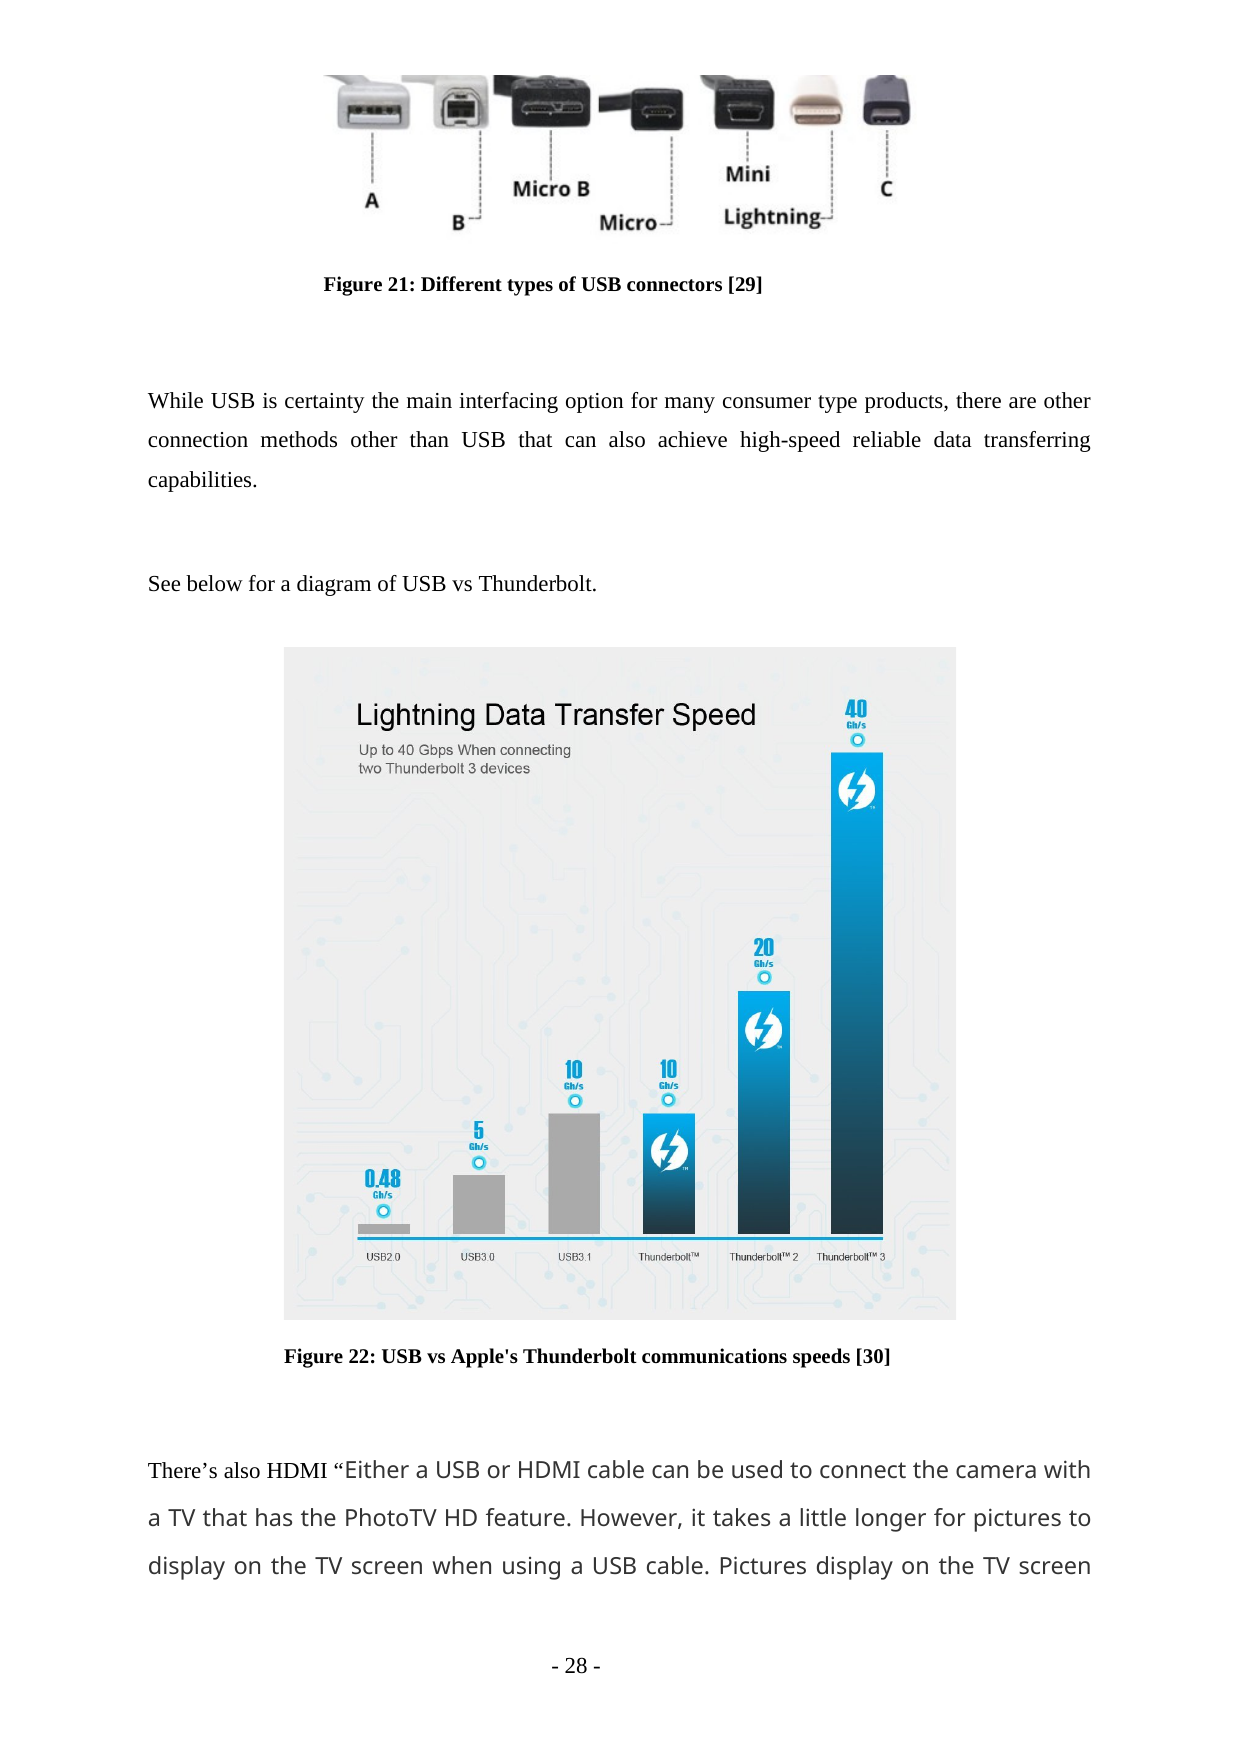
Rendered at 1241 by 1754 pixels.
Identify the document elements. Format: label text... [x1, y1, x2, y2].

picture [323, 75, 917, 244]
text There’s also HDMI “Either a USB or HDMI cable can be used to connect the camera with a TV that has the PhotoTV HD feature. However, it takes a little longer for pictures to display on the TV screen when using a USB cable. Pictures display on the TV screen [148, 1453, 1092, 1581]
text While USB is certainty the main interfacing option for many consumer type products, there are other connection methods other than USB that can also achieve high-speed reliable data transferring capabilities. [148, 387, 1092, 492]
text Figure 21: Different types of USB connectors [29] [323, 244, 917, 296]
text Figure 22: USB vs Apple's Thunderbolt communications speeds [30] [284, 1320, 956, 1368]
text See below for a diagram of USB vs Thunderbolt. [148, 570, 1092, 596]
picture [283, 647, 957, 1320]
